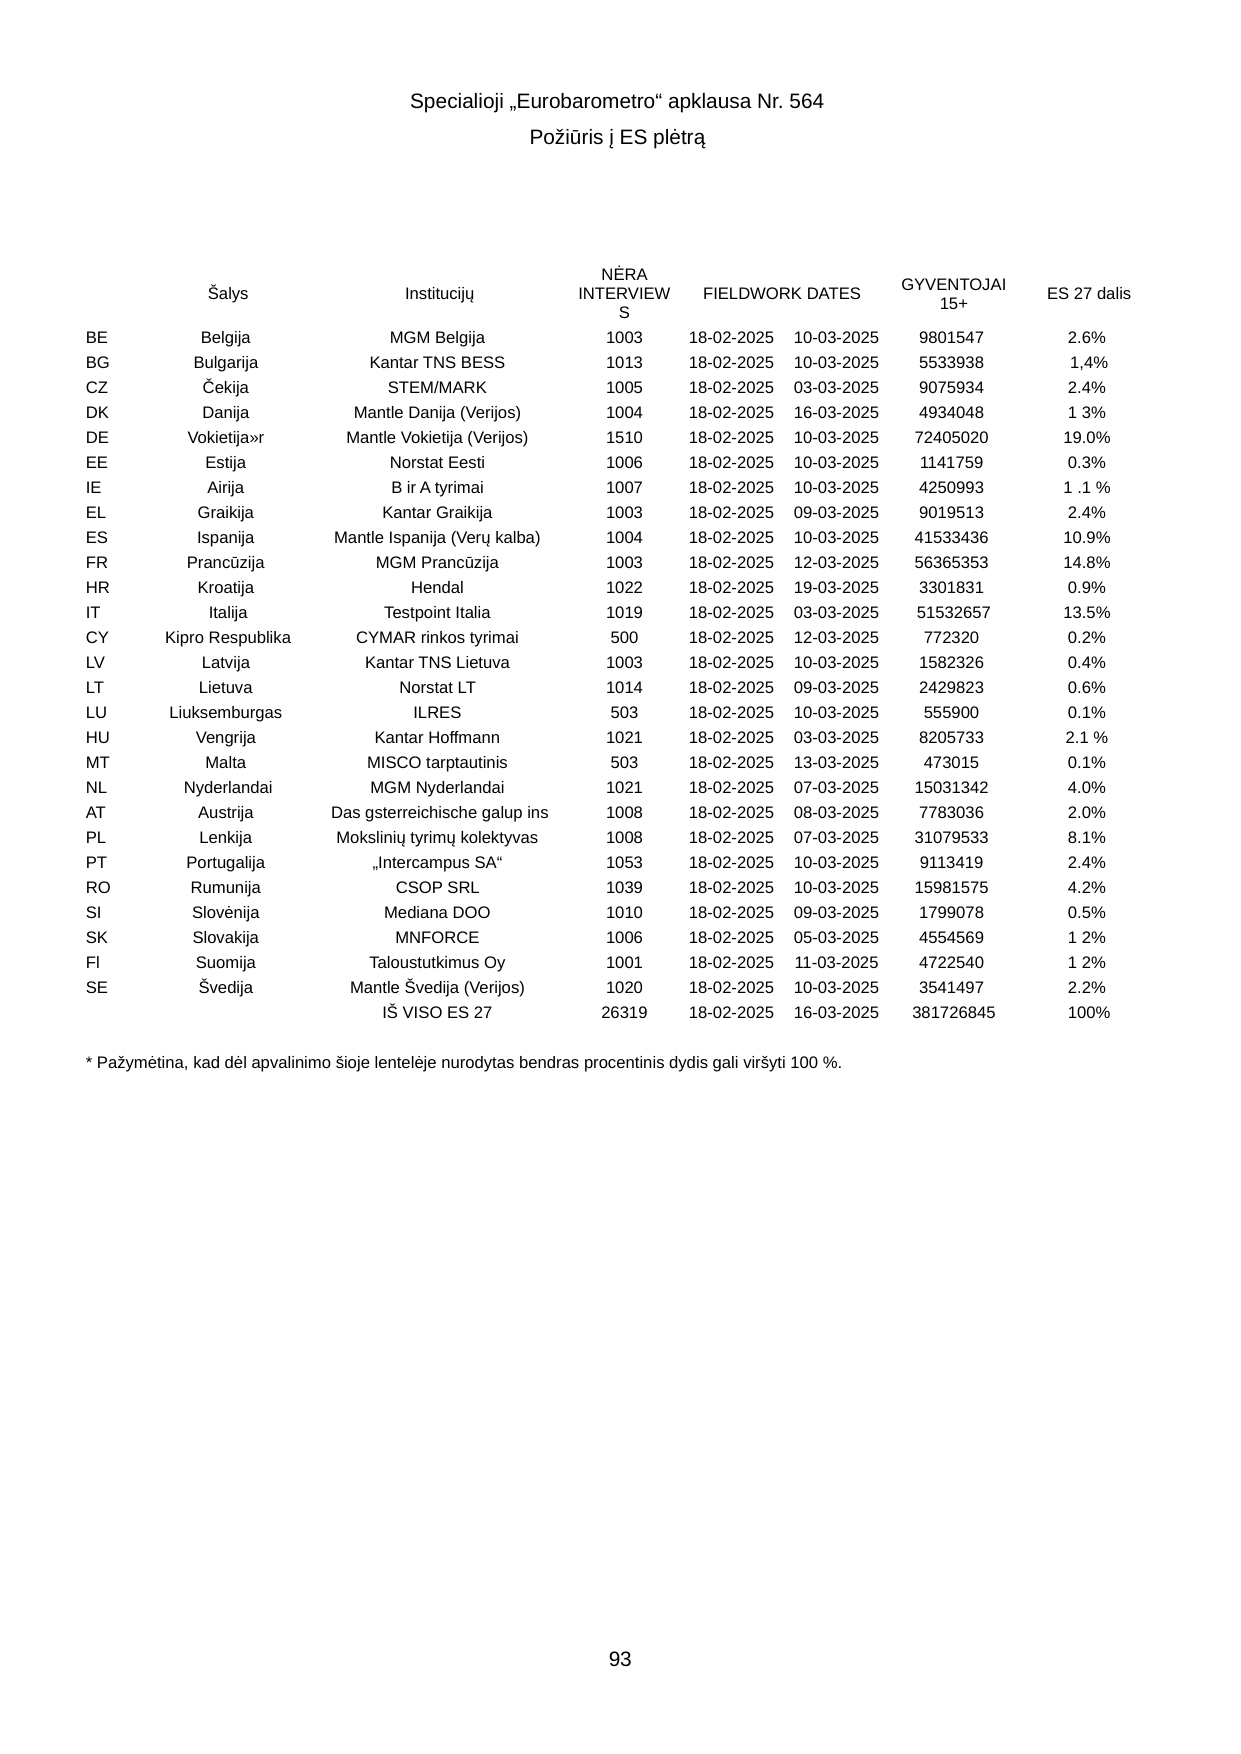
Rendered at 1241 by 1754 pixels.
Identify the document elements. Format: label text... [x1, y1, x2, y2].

table_cell 4.2% [1021, 875, 1157, 900]
table_cell LV [83, 650, 148, 675]
table_cell 3541497 [887, 975, 1021, 1000]
table_cell 18-02-2025 [677, 550, 786, 575]
table_cell Hendal [308, 575, 572, 600]
table_cell [786, 1025, 887, 1050]
table_cell 10-03-2025 [786, 475, 887, 500]
table_cell 1020 [572, 975, 677, 1000]
table_cell 18-02-2025 [677, 750, 786, 775]
table_cell ILRES [308, 700, 572, 725]
table_header NĖRA INTERVIEWS [572, 262, 677, 325]
table_cell SE [83, 975, 148, 1000]
table_cell EL [83, 500, 148, 525]
table_cell 10-03-2025 [786, 850, 887, 875]
table_cell 473015 [887, 750, 1021, 775]
table_cell PL [83, 825, 148, 850]
table_cell 1003 [572, 325, 677, 350]
table_cell 10.9% [1021, 525, 1157, 550]
table_cell 1510 [572, 425, 677, 450]
table_cell Ispanija [148, 525, 307, 550]
table_cell 9801547 [887, 325, 1021, 350]
table_cell Kantar Graikija [308, 500, 572, 525]
table_header GYVENTOJAI 15+ [887, 262, 1021, 325]
table_cell 16-03-2025 [786, 1000, 887, 1025]
table_header Šalys [148, 262, 307, 325]
table_cell 10-03-2025 [786, 650, 887, 675]
table_cell 0.5% [1021, 900, 1157, 925]
table_cell LU [83, 700, 148, 725]
table_cell IT [83, 600, 148, 625]
table_cell 1,4% [1021, 350, 1157, 375]
table_cell 09-03-2025 [786, 500, 887, 525]
table_cell Vokietija»r [148, 425, 307, 450]
table_cell 555900 [887, 700, 1021, 725]
table_cell Kantar TNS BESS [308, 350, 572, 375]
table_cell 8205733 [887, 725, 1021, 750]
table_cell Nyderlandai [148, 775, 307, 800]
table_cell 19.0% [1021, 425, 1157, 450]
table_cell 18-02-2025 [677, 450, 786, 475]
table_cell 2.6% [1021, 325, 1157, 350]
table_cell 18-02-2025 [677, 400, 786, 425]
table_cell 18-02-2025 [677, 725, 786, 750]
table_cell „Intercampus SA“ [308, 850, 572, 875]
table_cell 18-02-2025 [677, 600, 786, 625]
table_cell 18-02-2025 [677, 425, 786, 450]
table_cell 56365353 [887, 550, 1021, 575]
table_cell 1022 [572, 575, 677, 600]
table_cell 4554569 [887, 925, 1021, 950]
table_cell 18-02-2025 [677, 575, 786, 600]
table_cell SK [83, 925, 148, 950]
table_cell 1008 [572, 825, 677, 850]
table_cell Fl [83, 950, 148, 975]
table_cell 0.4% [1021, 650, 1157, 675]
table_cell 8.1% [1021, 825, 1157, 850]
table_cell [83, 1000, 148, 1025]
table_cell 9075934 [887, 375, 1021, 400]
table_cell CYMAR rinkos tyrimai [308, 625, 572, 650]
table_cell 500 [572, 625, 677, 650]
table_cell Norstat LT [308, 675, 572, 700]
table_cell 41533436 [887, 525, 1021, 550]
table_cell 18-02-2025 [677, 975, 786, 1000]
table_cell [83, 1025, 148, 1050]
table_cell 1021 [572, 775, 677, 800]
table_cell 3301831 [887, 575, 1021, 600]
table_header Institucijų [308, 262, 572, 325]
table_cell 1004 [572, 525, 677, 550]
table_cell 1019 [572, 600, 677, 625]
table_cell Švedija [148, 975, 307, 1000]
table_cell MGM Nyderlandai [308, 775, 572, 800]
table_cell Čekija [148, 375, 307, 400]
table_cell LT [83, 675, 148, 700]
table_cell MISCO tarptautinis [308, 750, 572, 775]
table_cell 18-02-2025 [677, 700, 786, 725]
table_cell 15981575 [887, 875, 1021, 900]
table_cell 1039 [572, 875, 677, 900]
table_cell B ir A tyrimai [308, 475, 572, 500]
table_cell 2.0% [1021, 800, 1157, 825]
table_cell 08-03-2025 [786, 800, 887, 825]
table_cell [148, 1025, 307, 1050]
table_cell Bulgarija [148, 350, 307, 375]
table_cell 10-03-2025 [786, 425, 887, 450]
table_cell CZ [83, 375, 148, 400]
table_cell NL [83, 775, 148, 800]
table_cell 1005 [572, 375, 677, 400]
table_cell ES [83, 525, 148, 550]
table_cell 18-02-2025 [677, 900, 786, 925]
table_cell DK [83, 400, 148, 425]
table_cell 12-03-2025 [786, 550, 887, 575]
table_cell 381726845 [887, 1000, 1021, 1025]
table_cell Italija [148, 600, 307, 625]
table_cell 18-02-2025 [677, 525, 786, 550]
table_cell 1 2% [1021, 925, 1157, 950]
table_cell 4.0% [1021, 775, 1157, 800]
table_cell 18-02-2025 [677, 500, 786, 525]
table_cell 03-03-2025 [786, 375, 887, 400]
table_cell 51532657 [887, 600, 1021, 625]
table_cell 2.4% [1021, 500, 1157, 525]
table_cell 1003 [572, 550, 677, 575]
table_cell STEM/MARK [308, 375, 572, 400]
table_cell Vengrija [148, 725, 307, 750]
table_cell 10-03-2025 [786, 700, 887, 725]
table_cell 12-03-2025 [786, 625, 887, 650]
table_cell 2429823 [887, 675, 1021, 700]
table_cell MT [83, 750, 148, 775]
table_cell 10-03-2025 [786, 325, 887, 350]
table_cell 1008 [572, 800, 677, 825]
table_cell MNFORCE [308, 925, 572, 950]
table_cell 1003 [572, 650, 677, 675]
table_cell 1006 [572, 450, 677, 475]
table_cell 1003 [572, 500, 677, 525]
table_cell 0.1% [1021, 700, 1157, 725]
table_cell MGM Prancūzija [308, 550, 572, 575]
table_cell Graikija [148, 500, 307, 525]
table_cell [677, 1025, 786, 1050]
table_cell 18-02-2025 [677, 775, 786, 800]
table_cell 5533938 [887, 350, 1021, 375]
table_cell DE [83, 425, 148, 450]
table_cell 15031342 [887, 775, 1021, 800]
table_cell 2.4% [1021, 850, 1157, 875]
table_cell BE [83, 325, 148, 350]
table_cell Kantar TNS Lietuva [308, 650, 572, 675]
table_cell PT [83, 850, 148, 875]
table_cell Belgija [148, 325, 307, 350]
table_cell 09-03-2025 [786, 900, 887, 925]
table_cell IŠ VISO ES 27 [308, 1000, 572, 1025]
table_cell EE [83, 450, 148, 475]
table_cell 18-02-2025 [677, 850, 786, 875]
table_cell 2.2% [1021, 975, 1157, 1000]
table_cell 14.8% [1021, 550, 1157, 575]
table_cell 7783036 [887, 800, 1021, 825]
table_cell 772320 [887, 625, 1021, 650]
table_cell 18-02-2025 [677, 925, 786, 950]
table_cell Kipro Respublika [148, 625, 307, 650]
table_header [83, 262, 148, 325]
table_cell 05-03-2025 [786, 925, 887, 950]
table_cell 18-02-2025 [677, 675, 786, 700]
table_cell 1799078 [887, 900, 1021, 925]
table_cell 18-02-2025 [677, 950, 786, 975]
table_cell 0.1% [1021, 750, 1157, 775]
table_cell Lenkija [148, 825, 307, 850]
table_cell 18-02-2025 [677, 825, 786, 850]
table_cell 10-03-2025 [786, 350, 887, 375]
table_cell CY [83, 625, 148, 650]
table_cell 03-03-2025 [786, 725, 887, 750]
table_cell 1013 [572, 350, 677, 375]
table_cell 1 3% [1021, 400, 1157, 425]
table_cell 18-02-2025 [677, 650, 786, 675]
table_cell 1582326 [887, 650, 1021, 675]
table_cell Suomija [148, 950, 307, 975]
table_cell 10-03-2025 [786, 525, 887, 550]
table_cell Мalta [148, 750, 307, 775]
table_cell 09-03-2025 [786, 675, 887, 700]
table_cell Slovėnija [148, 900, 307, 925]
table_cell 1141759 [887, 450, 1021, 475]
table_cell IE [83, 475, 148, 500]
table_cell Taloustutkimus Oy [308, 950, 572, 975]
table_cell 503 [572, 750, 677, 775]
table_cell 4722540 [887, 950, 1021, 975]
table_cell 4250993 [887, 475, 1021, 500]
table_cell 13.5% [1021, 600, 1157, 625]
table_cell [308, 1025, 572, 1050]
table_cell BG [83, 350, 148, 375]
table_cell 2.4% [1021, 375, 1157, 400]
table_cell Danija [148, 400, 307, 425]
table_cell [572, 1025, 677, 1050]
table_cell 1 2% [1021, 950, 1157, 975]
table_cell RO [83, 875, 148, 900]
table_cell 07-03-2025 [786, 825, 887, 850]
table_cell 1006 [572, 925, 677, 950]
table_cell [148, 1000, 307, 1025]
table_cell 1014 [572, 675, 677, 700]
table_cell FR [83, 550, 148, 575]
table_cell Prancūzija [148, 550, 307, 575]
table_cell Das gsterreichische galup ins [308, 800, 572, 825]
table_cell 1004 [572, 400, 677, 425]
table_cell [1021, 1025, 1157, 1050]
table_cell 18-02-2025 [677, 475, 786, 500]
table_cell Portugalija [148, 850, 307, 875]
table_cell 10-03-2025 [786, 875, 887, 900]
table_cell 18-02-2025 [677, 325, 786, 350]
table_header FIELDWORK DATES [677, 262, 887, 325]
table_cell MGM Belgija [308, 325, 572, 350]
table_cell 0.2% [1021, 625, 1157, 650]
table_cell Testpoint Italia [308, 600, 572, 625]
table_cell Mokslinių tyrimų kolektyvas [308, 825, 572, 850]
table_cell 26319 [572, 1000, 677, 1025]
table_cell HU [83, 725, 148, 750]
table_cell 03-03-2025 [786, 600, 887, 625]
table_cell 16-03-2025 [786, 400, 887, 425]
table_cell 9113419 [887, 850, 1021, 875]
table_cell 10-03-2025 [786, 450, 887, 475]
table_cell AT [83, 800, 148, 825]
table_cell Airija [148, 475, 307, 500]
table_cell 19-03-2025 [786, 575, 887, 600]
table_cell Estija [148, 450, 307, 475]
table_cell 0.3% [1021, 450, 1157, 475]
table_cell 07-03-2025 [786, 775, 887, 800]
table_cell Austrija [148, 800, 307, 825]
table_cell [887, 1025, 1021, 1050]
table_cell 4934048 [887, 400, 1021, 425]
table_cell Kantar Hoffmann [308, 725, 572, 750]
table_cell Latvija [148, 650, 307, 675]
table_cell SI [83, 900, 148, 925]
table_cell 1 .1 % [1021, 475, 1157, 500]
table_cell 11-03-2025 [786, 950, 887, 975]
table_cell Norstat Eesti [308, 450, 572, 475]
table_cell 10-03-2025 [786, 975, 887, 1000]
table_cell 13-03-2025 [786, 750, 887, 775]
table_cell 1053 [572, 850, 677, 875]
table_cell 0.9% [1021, 575, 1157, 600]
table_cell 1010 [572, 900, 677, 925]
table_cell Mantle Ispanija (Verų kalba) [308, 525, 572, 550]
table_cell 31079533 [887, 825, 1021, 850]
table_cell HR [83, 575, 148, 600]
table_cell 1001 [572, 950, 677, 975]
table_cell Mantle Švedija (Verijos) [308, 975, 572, 1000]
table_cell Kroatija [148, 575, 307, 600]
table_cell Mantle Danija (Verijos) [308, 400, 572, 425]
table_cell CSOP SRL [308, 875, 572, 900]
table_cell 18-02-2025 [677, 875, 786, 900]
table_cell 18-02-2025 [677, 1000, 786, 1025]
table_cell 100% [1021, 1000, 1157, 1025]
table_cell 18-02-2025 [677, 625, 786, 650]
table_cell 1021 [572, 725, 677, 750]
table_cell * Pažymėtina, kad dėl apvalinimo šioje lentelėje nurodytas bendras procentinis dydis gali viršyti 100 %. [83, 1050, 1157, 1075]
table_cell 18-02-2025 [677, 800, 786, 825]
table_cell 2.1 % [1021, 725, 1157, 750]
table_header ES 27 dalis [1021, 262, 1157, 325]
table_cell 0.6% [1021, 675, 1157, 700]
table_cell 1007 [572, 475, 677, 500]
table_cell Lietuva [148, 675, 307, 700]
table_cell Mediana DOO [308, 900, 572, 925]
table_cell 18-02-2025 [677, 375, 786, 400]
table_cell Mantle Vokietija (Verijos) [308, 425, 572, 450]
table_cell Rumunija [148, 875, 307, 900]
table_cell 503 [572, 700, 677, 725]
table_cell 18-02-2025 [677, 350, 786, 375]
table_cell Slovakija [148, 925, 307, 950]
table_cell Liuksemburgas [148, 700, 307, 725]
table_cell 72405020 [887, 425, 1021, 450]
table_cell 9019513 [887, 500, 1021, 525]
